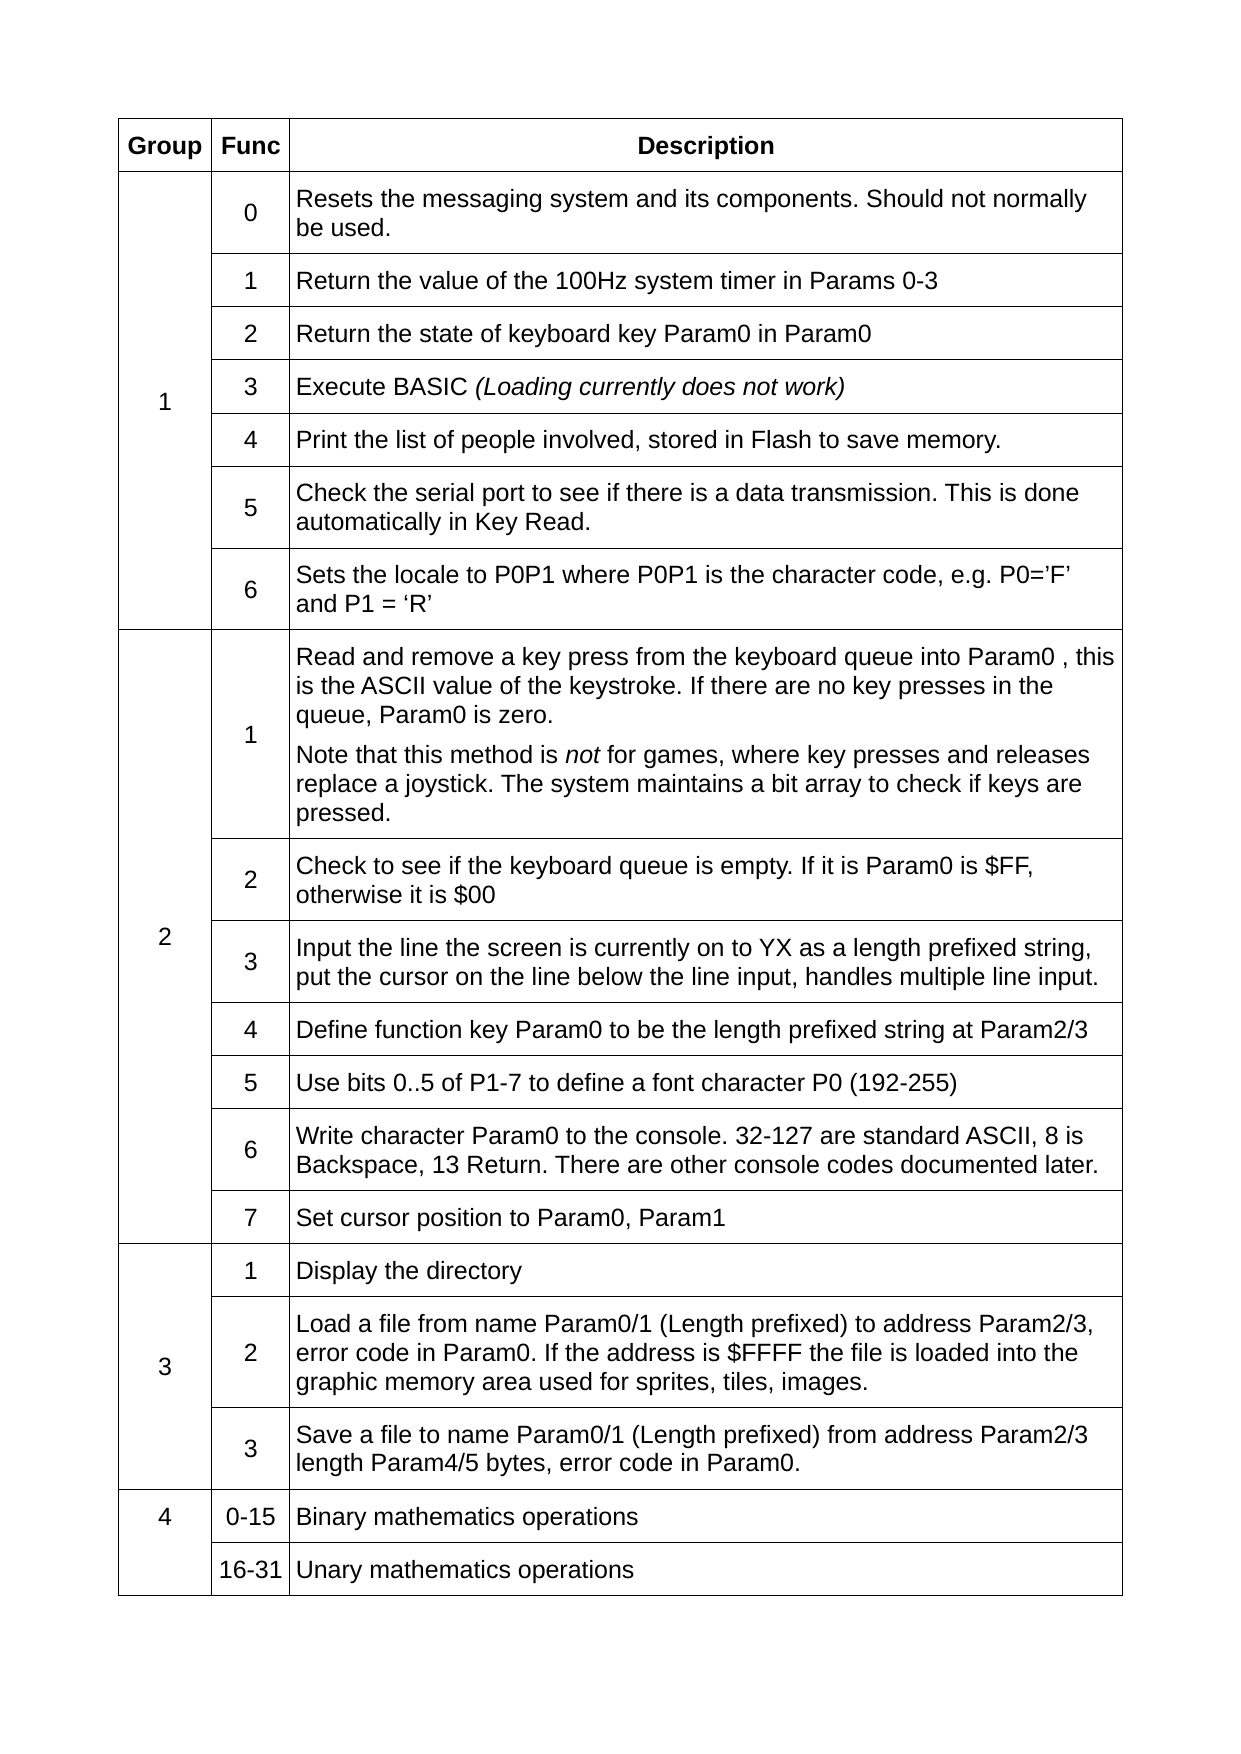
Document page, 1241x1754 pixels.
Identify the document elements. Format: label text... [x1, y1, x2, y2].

table_header Func [212, 119, 289, 171]
table_cell Check the serial port to see if there is a data transmission. This is done automatically in Key Read. [290, 467, 1122, 547]
table_cell Sets the locale to P0P1 where P0P1 is the character code, e.g. P0=’F’ and P1 = ‘R’ [290, 549, 1122, 629]
table_cell 1 [119, 172, 211, 629]
table_cell 0-15 [212, 1490, 289, 1542]
table_cell Read and remove a key press from the keyboard queue into Param0 , this is the ASCII value of the keystroke. If there are no key presses in the queue, Param0 is zero. Note that this method is not for games, where key presses and releases replace a joystick. The system maintains a bit array to check if keys are pressed. [290, 630, 1122, 838]
table_cell Unary mathematics operations [290, 1543, 1122, 1595]
table_cell 1 [212, 630, 289, 838]
table_cell 4 [212, 1003, 289, 1055]
table_header Group [119, 119, 211, 171]
table_cell Load a file from name Param0/1 (Length prefixed) to address Param2/3, error code in Param0. If the address is $FFFF the file is loaded into the graphic memory area used for sprites, tiles, images. [290, 1297, 1122, 1407]
table_cell 2 [212, 1297, 289, 1407]
table_cell Check to see if the keyboard queue is empty. If it is Param0 is $FF, otherwise it is $00 [290, 839, 1122, 920]
table_cell 4 [119, 1490, 211, 1595]
table_cell Return the state of keyboard key Param0 in Param0 [290, 307, 1122, 359]
table_cell Resets the messaging system and its components. Should not normally be used. [290, 172, 1122, 253]
table_cell 2 [212, 839, 289, 920]
table_cell 5 [212, 1056, 289, 1108]
table_cell 6 [212, 549, 289, 629]
table_cell 3 [119, 1244, 211, 1489]
table_cell 1 [212, 1244, 289, 1296]
table_cell Save a file to name Param0/1 (Length prefixed) from address Param2/3 length Param4/5 bytes, error code in Param0. [290, 1408, 1122, 1489]
table_cell Execute BASIC (Loading currently does not work) [290, 360, 1122, 412]
table_header Description [290, 119, 1122, 171]
table_cell Define function key Param0 to be the length prefixed string at Param2/3 [290, 1003, 1122, 1055]
table_cell 2 [119, 630, 211, 1243]
table_cell 3 [212, 360, 289, 412]
table_cell 1 [212, 254, 289, 306]
table_cell 16-31 [212, 1543, 289, 1595]
table_cell Binary mathematics operations [290, 1490, 1122, 1542]
table_cell Use bits 0..5 of P1-7 to define a font character P0 (192-255) [290, 1056, 1122, 1108]
table_cell Set cursor position to Param0, Param1 [290, 1191, 1122, 1243]
table_cell 4 [212, 414, 289, 466]
table_cell 0 [212, 172, 289, 253]
table_cell Print the list of people involved, stored in Flash to save memory. [290, 414, 1122, 466]
table_cell 7 [212, 1191, 289, 1243]
table_cell Return the value of the 100Hz system timer in Params 0-3 [290, 254, 1122, 306]
table_cell Input the line the screen is currently on to YX as a length prefixed string, put the cursor on the line below the line input, handles multiple line input. [290, 921, 1122, 1002]
table_cell 3 [212, 921, 289, 1002]
table_cell 5 [212, 467, 289, 547]
table_cell Display the directory [290, 1244, 1122, 1296]
table_cell Write character Param0 to the console. 32-127 are standard ASCII, 8 is Backspace, 13 Return. There are other console codes documented later. [290, 1109, 1122, 1190]
table_cell 3 [212, 1408, 289, 1489]
table_cell 2 [212, 307, 289, 359]
table_cell 6 [212, 1109, 289, 1190]
